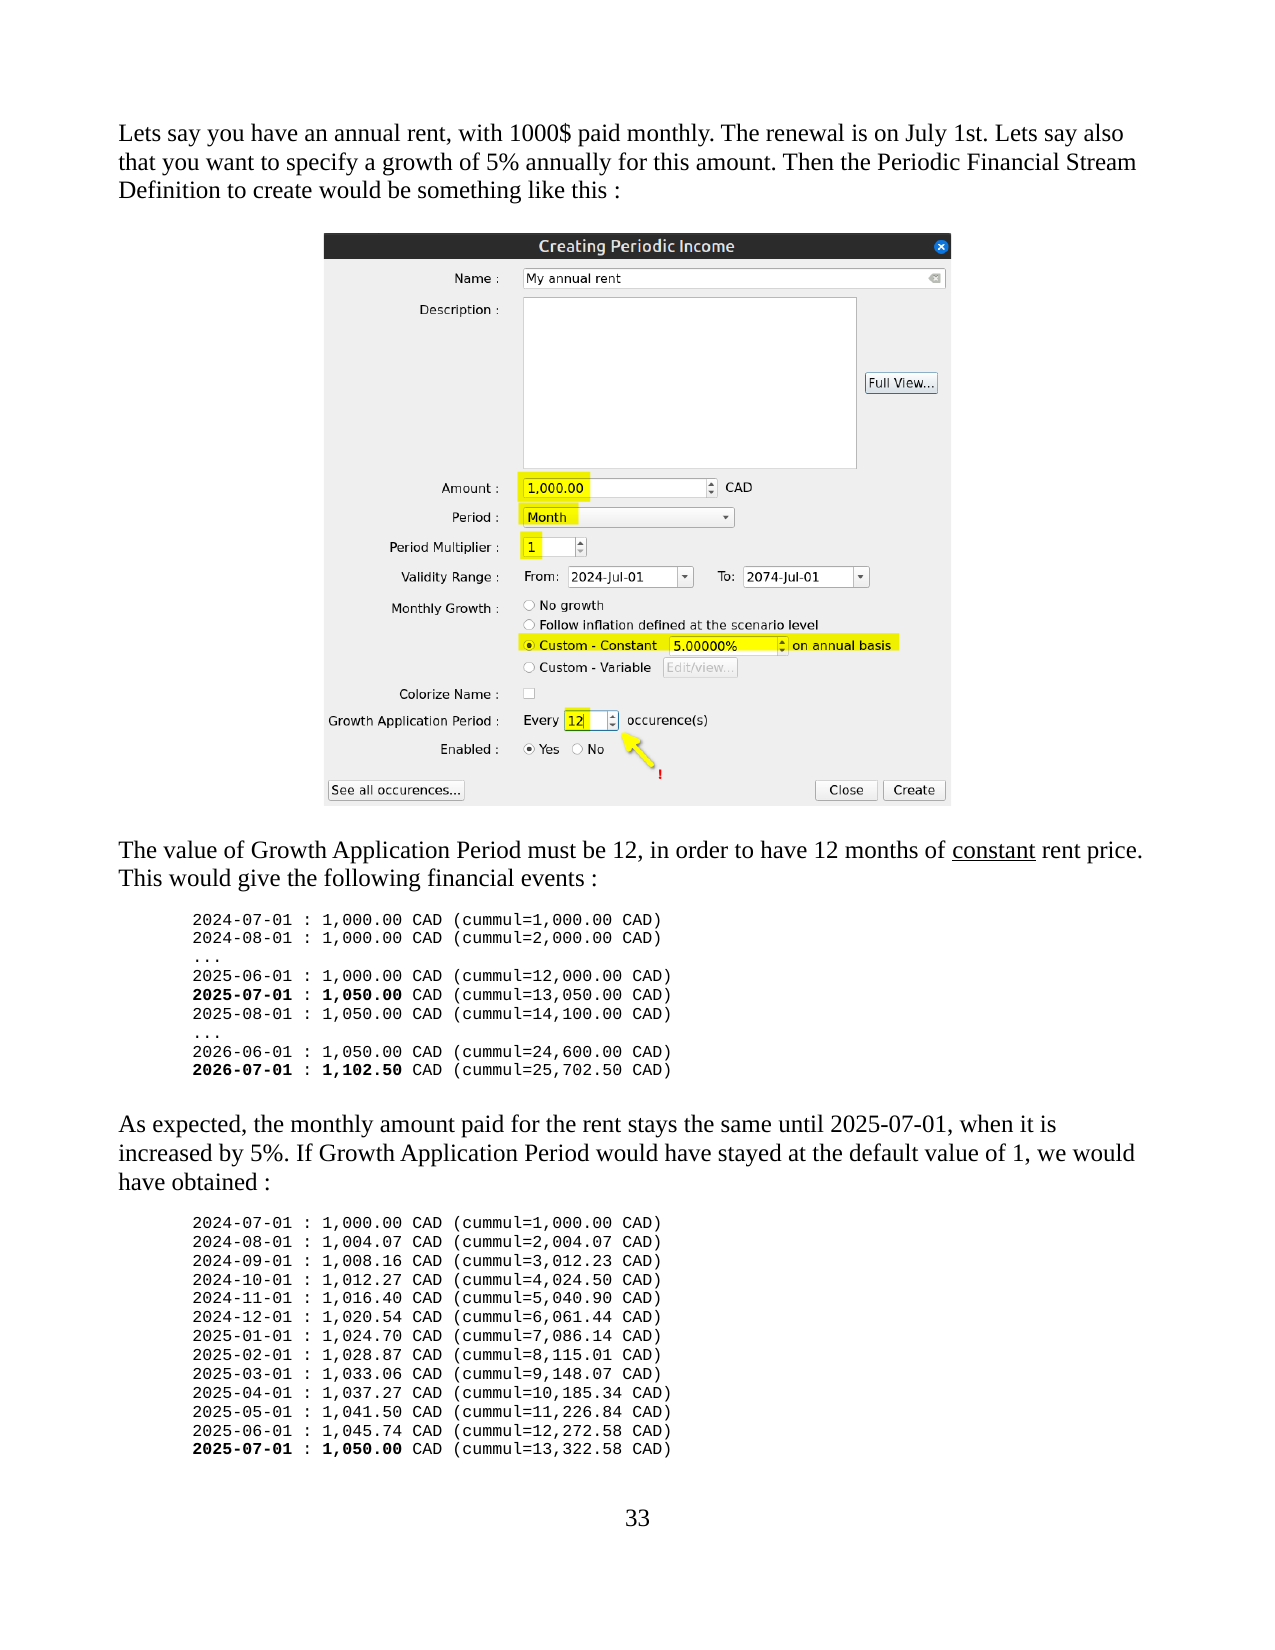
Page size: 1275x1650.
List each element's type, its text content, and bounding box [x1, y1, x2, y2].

text 2026-07-01 : 1,102.50 CAD (cummul=25,702.50 CAD) [192, 1062, 1157, 1081]
text 2025-05-01 : 1,041.50 CAD (cummul=11,226.84 CAD) [192, 1403, 1157, 1422]
text 2024-10-01 : 1,012.27 CAD (cummul=4,024.50 CAD) [192, 1271, 1157, 1290]
text 2024-12-01 : 1,020.54 CAD (cummul=6,061.44 CAD) [192, 1309, 1157, 1328]
text As expected, the monthly amount paid for the rent stays the same until 2025-07-01, when it is increased by 5%. If Growth Application Period would have stayed at the default value of 1, we would have obtained : [118, 1109, 1157, 1196]
text 2025-07-01 : 1,050.00 CAD (cummul=13,322.58 CAD) [192, 1441, 1157, 1460]
text ... [192, 949, 1157, 968]
text 2024-09-01 : 1,008.16 CAD (cummul=3,012.23 CAD) [192, 1252, 1157, 1271]
text ... [192, 1024, 1157, 1043]
text 2024-07-01 : 1,000.00 CAD (cummul=1,000.00 CAD) [192, 1215, 1157, 1233]
text 2025-08-01 : 1,050.00 CAD (cummul=14,100.00 CAD) [192, 1005, 1157, 1024]
text 2025-06-01 : 1,000.00 CAD (cummul=12,000.00 CAD) [192, 968, 1157, 987]
text 2024-08-01 : 1,004.07 CAD (cummul=2,004.07 CAD) [192, 1233, 1157, 1252]
text 2026-06-01 : 1,050.00 CAD (cummul=24,600.00 CAD) [192, 1043, 1157, 1062]
text 2025-03-01 : 1,033.06 CAD (cummul=9,148.07 CAD) [192, 1366, 1157, 1384]
text 2024-11-01 : 1,016.40 CAD (cummul=5,040.90 CAD) [192, 1290, 1157, 1309]
text The value of Growth Application Period must be 12, in order to have 12 months of constant rent price. This would give the following financial events : [118, 835, 1157, 892]
text 2025-04-01 : 1,037.27 CAD (cummul=10,185.34 CAD) [192, 1384, 1157, 1403]
text 2024-07-01 : 1,000.00 CAD (cummul=1,000.00 CAD) [192, 911, 1157, 930]
text 2025-01-01 : 1,024.70 CAD (cummul=7,086.14 CAD) [192, 1328, 1157, 1347]
text 2025-07-01 : 1,050.00 CAD (cummul=13,050.00 CAD) [192, 987, 1157, 1005]
picture [323, 233, 952, 806]
text Lets say you have an annual rent, with 1000$ paid monthly. The renewal is on July 1st. Lets say also that you want to specify a growth of 5% annually for this amount. Then the Periodic Financial Stream Definition to create would be something like this : [118, 118, 1157, 204]
text 2024-08-01 : 1,000.00 CAD (cummul=2,000.00 CAD) [192, 930, 1157, 949]
text 2025-02-01 : 1,028.87 CAD (cummul=8,115.01 CAD) [192, 1347, 1157, 1366]
text 2025-06-01 : 1,045.74 CAD (cummul=12,272.58 CAD) [192, 1422, 1157, 1441]
